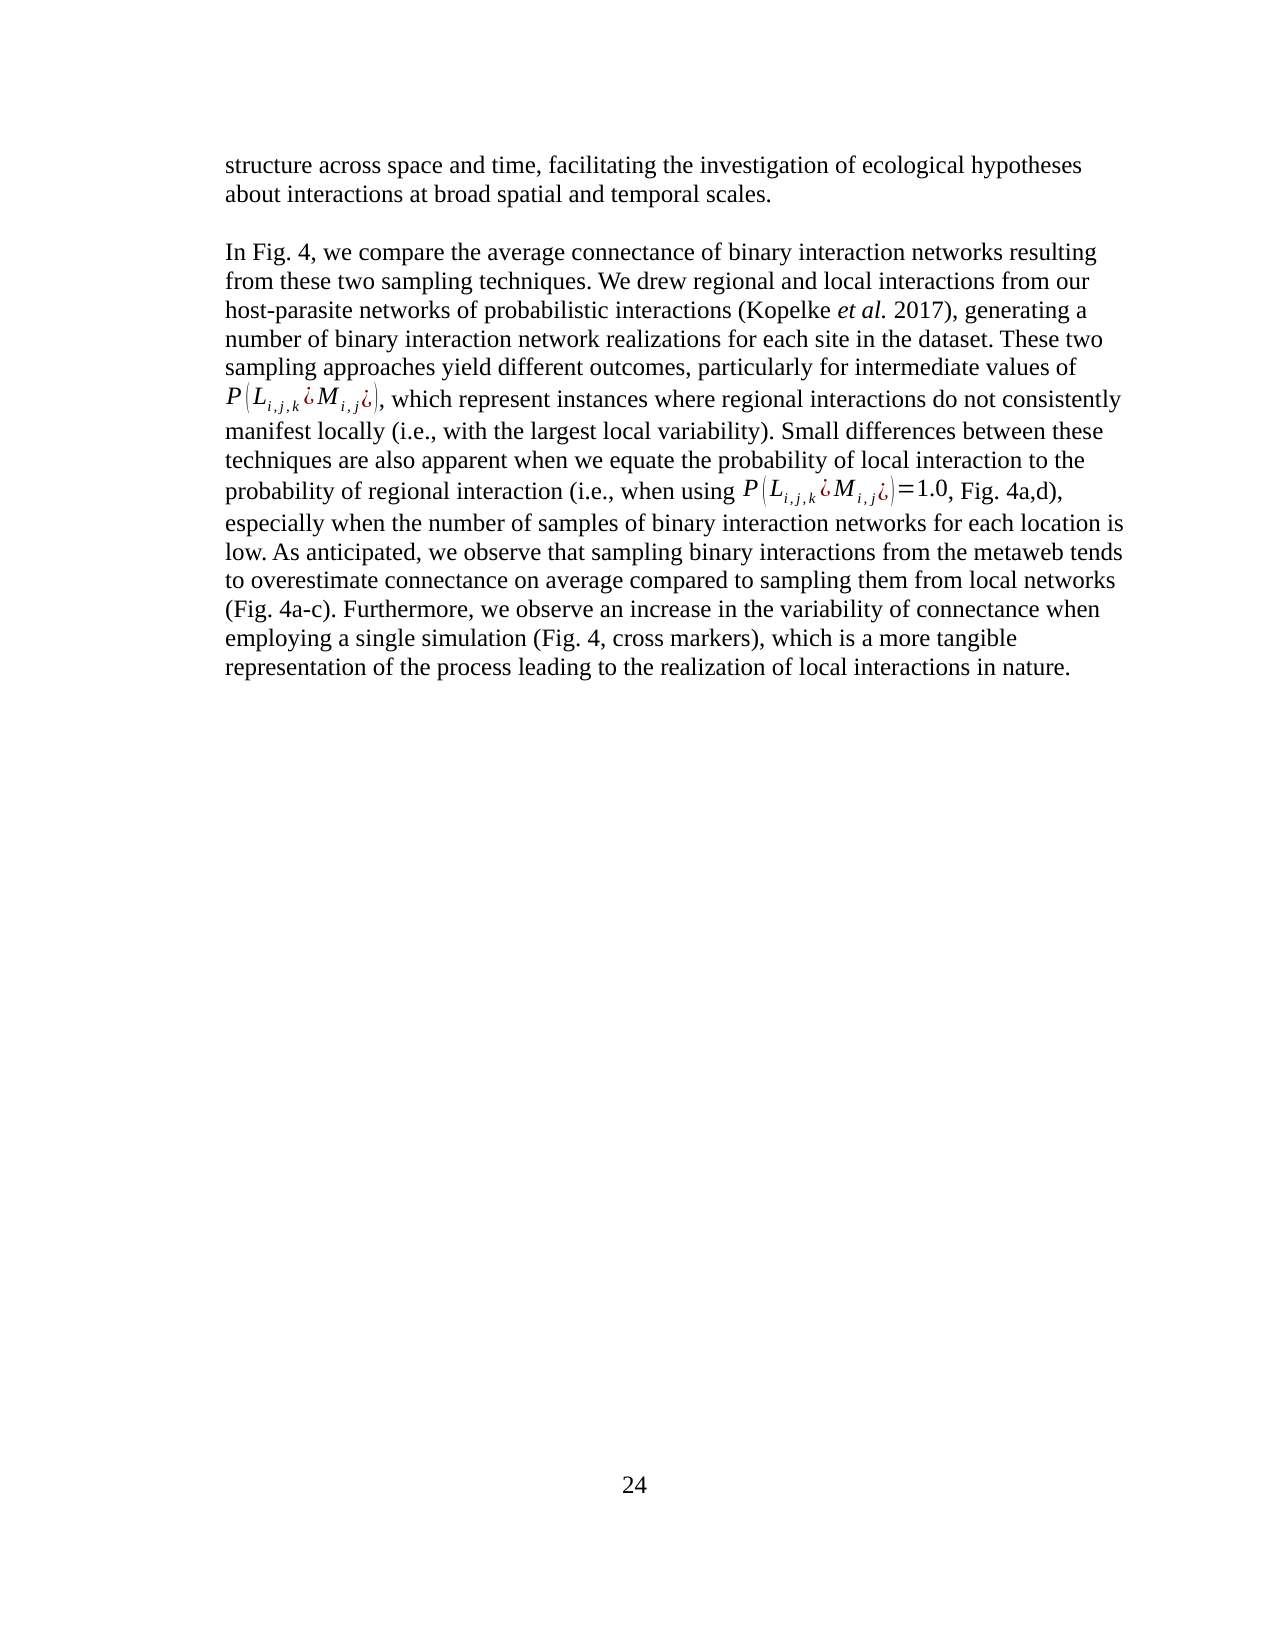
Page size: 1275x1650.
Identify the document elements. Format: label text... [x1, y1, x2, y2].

text structure across space and time, facilitating the investigation of ecological hypotheses about interactions at broad spatial and temporal scales. [225, 150, 1125, 207]
text In Fig. 4, we compare the average connectance of binary interaction networks resulting from these two sampling techniques. We drew regional and local interactions from our host-parasite networks of probabilistic interactions (Kopelke et al. 2017), generating a number of binary interaction network realizations for each site in the dataset. These two sampling approaches yield different outcomes, particularly for intermediate values of , which represent instances where regional interactions do not consistently manifest locally (i.e., with the largest local variability). Small differences between these techniques are also apparent when we equate the probability of local interaction to the probability of regional interaction (i.e., when using , Fig. 4a,d), especially when the number of samples of binary interaction networks for each location is low. As anticipated, we observe that sampling binary interactions from the metaweb tends to overestimate connectance on average compared to sampling them from local networks (Fig. 4a-c). Furthermore, we observe an increase in the variability of connectance when employing a single simulation (Fig. 4, cross markers), which is a more tangible representation of the process leading to the realization of local interactions in nature. [225, 237, 1125, 681]
